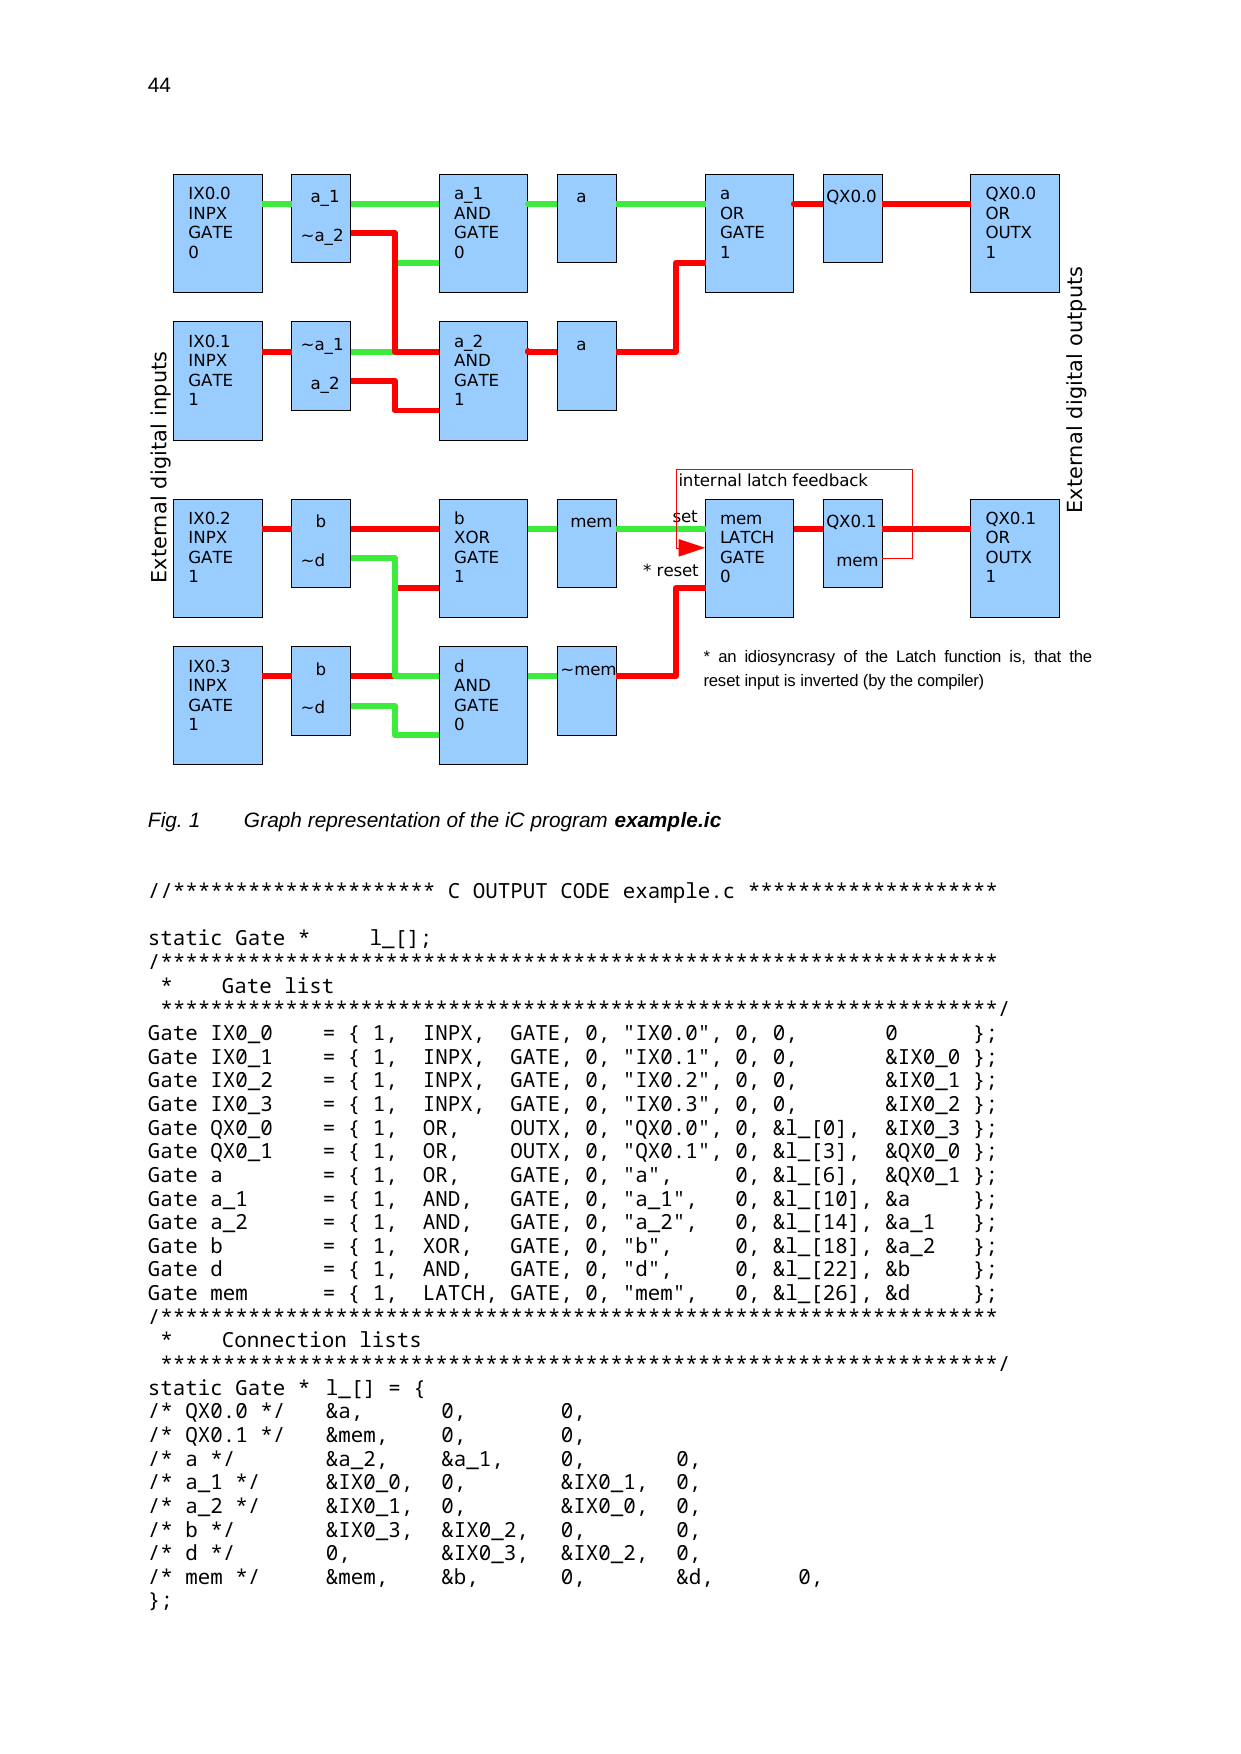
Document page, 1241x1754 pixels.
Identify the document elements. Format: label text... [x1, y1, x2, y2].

text Gate a_1 = { 1, AND, GATE, 0, "a_1", 0, &l_[10], &a }; [148, 1187, 1092, 1211]
text * Gate list [148, 974, 1092, 998]
list * an idiosyncrasy of the Latch function is, that the reset input is inverted (by the compiler) [666, 643, 1092, 691]
text /* mem */ &mem, &b, 0, &d, 0, [148, 1565, 1092, 1589]
text Gate IX0_3 = { 1, INPX, GATE, 0, "IX0.3", 0, 0, &IX0_2 }; [148, 1092, 1092, 1116]
text Gate d = { 1, AND, GATE, 0, "d", 0, &l_[22], &b }; [148, 1258, 1092, 1282]
text /* a_2 */ &IX0_1, 0, &IX0_0, 0, [148, 1494, 1092, 1518]
text Gate QX0_1 = { 1, OR, OUTX, 0, "QX0.1", 0, &l_[3], &QX0_0 }; [148, 1140, 1092, 1163]
text Gate a_2 = { 1, AND, GATE, 0, "a_2", 0, &l_[14], &a_1 }; [148, 1211, 1092, 1234]
text /******************************************************************* [148, 1305, 1092, 1329]
text //********************* C OUTPUT CODE example.c ******************** [148, 880, 1092, 903]
text Fig. 1 Graph representation of the iC program example.ic [148, 809, 1092, 832]
text Gate IX0_1 = { 1, INPX, GATE, 0, "IX0.1", 0, 0, &IX0_0 }; [148, 1045, 1092, 1069]
text *******************************************************************/ [148, 1353, 1092, 1376]
text /* d */ 0, &IX0_3, &IX0_2, 0, [148, 1542, 1092, 1565]
text Gate b = { 1, XOR, GATE, 0, "b", 0, &l_[18], &a_2 }; [148, 1234, 1092, 1258]
text * Connection lists [148, 1329, 1092, 1353]
text Gate a = { 1, OR, GATE, 0, "a", 0, &l_[6], &QX0_1 }; [148, 1163, 1092, 1187]
text Gate IX0_0 = { 1, INPX, GATE, 0, "IX0.0", 0, 0, 0 }; [148, 1022, 1092, 1045]
text *******************************************************************/ [148, 998, 1092, 1022]
text /* QX0.0 */ &a, 0, 0, [148, 1400, 1092, 1423]
text Gate QX0_0 = { 1, OR, OUTX, 0, "QX0.0", 0, &l_[0], &IX0_3 }; [148, 1116, 1092, 1140]
text static Gate * l_[] = { [148, 1376, 1092, 1400]
text Gate mem = { 1, LATCH, GATE, 0, "mem", 0, &l_[26], &d }; [148, 1282, 1092, 1305]
text /******************************************************************* [148, 951, 1092, 974]
text /* a_1 */ &IX0_0, 0, &IX0_1, 0, [148, 1471, 1092, 1494]
text Gate IX0_2 = { 1, INPX, GATE, 0, "IX0.2", 0, 0, &IX0_1 }; [148, 1069, 1092, 1092]
text /* QX0.1 */ &mem, 0, 0, [148, 1423, 1092, 1447]
text /* a */ &a_2, &a_1, 0, 0, [148, 1447, 1092, 1471]
text static Gate * l_[]; [148, 927, 1092, 951]
text /* b */ &IX0_3, &IX0_2, 0, 0, [148, 1518, 1092, 1542]
text }; [148, 1589, 1092, 1613]
